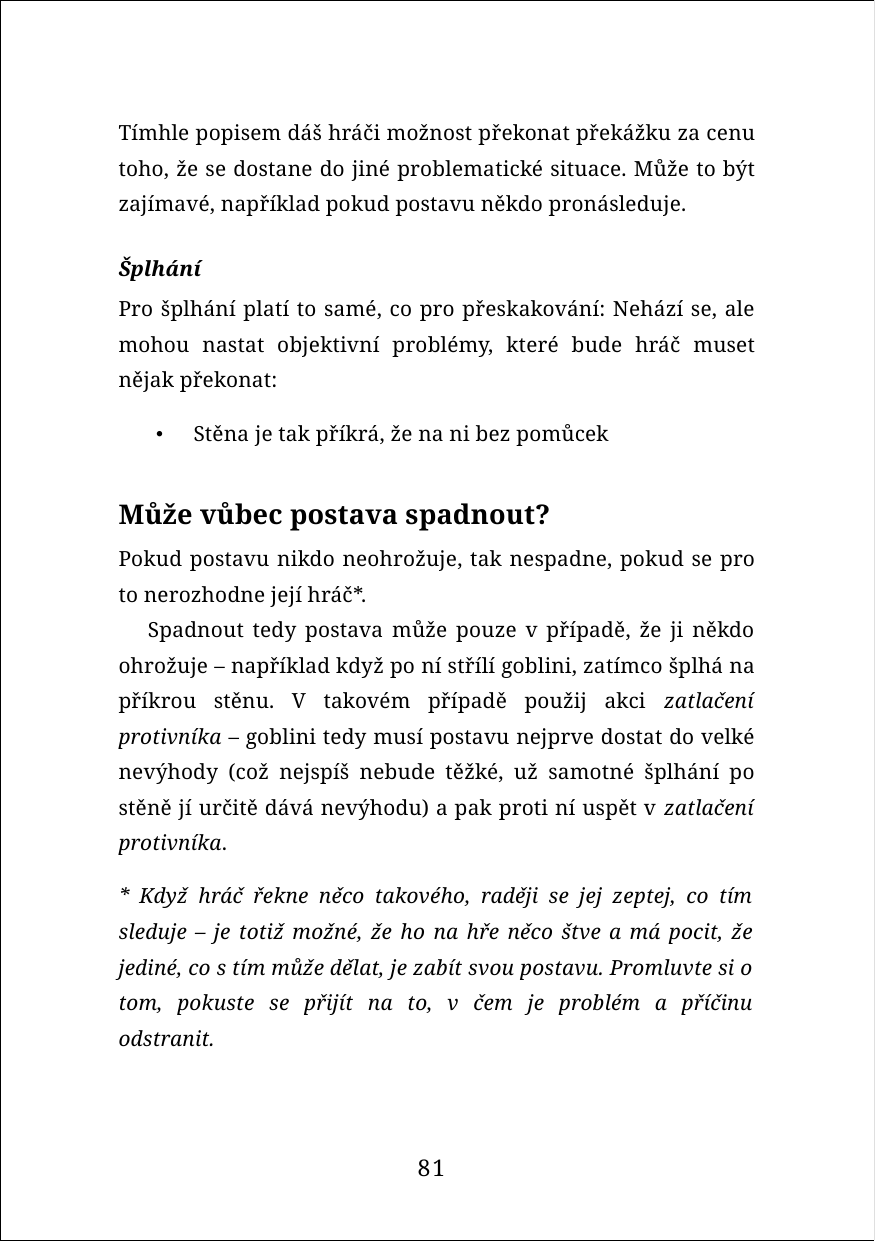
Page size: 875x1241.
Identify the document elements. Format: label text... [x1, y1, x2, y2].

subtitle Může vůbec postava spadnout? [118, 496, 756, 532]
subtitle Šplhání [118, 254, 756, 283]
text Pokud postavu nikdo neohrožuje, tak nespadne, pokud se pro to nerozhodne její hráč*. Spadnout tedy postava může pouze v případě, že ji někdo ohrožuje – například když po ní střílí goblini, zatímco šplhá na příkrou stěnu. V takovém případě použij akci zatlačení protivníka – goblini tedy musí postavu nejprve dostat do velké nevýhody (což nejspíš nebude těžké, už samotné šplhání po stěně jí určitě dává nevýhodu) a pak proti ní uspět v zatlačení protivníka. [118, 544, 756, 857]
list Stěna je tak příkrá, že na ni bez pomůcek [156, 419, 756, 447]
text Pro šplhání platí to samé, co pro přeskakování: Nehází se, ale mohou nastat objektivní problémy, které bude hráč muset nějak překonat: [118, 294, 756, 394]
text * Když hráč řekne něco takového, raději se jej zeptej, co tím sleduje – je totiž možné, že ho na hře něco štve a má pocit, že jediné, co s tím může dělat, je zabít svou postavu. Promluvte si o tom, pokuste se přijít na to, v čem je problém a příčinu odstranit. [118, 882, 756, 1052]
text Tímhle popisem dáš hráči možnost překonat překážku za cenu toho, že se dostane do jiné problematické situace. Může to být zajímavé, například pokud postavu někdo pronásleduje. [118, 118, 756, 218]
